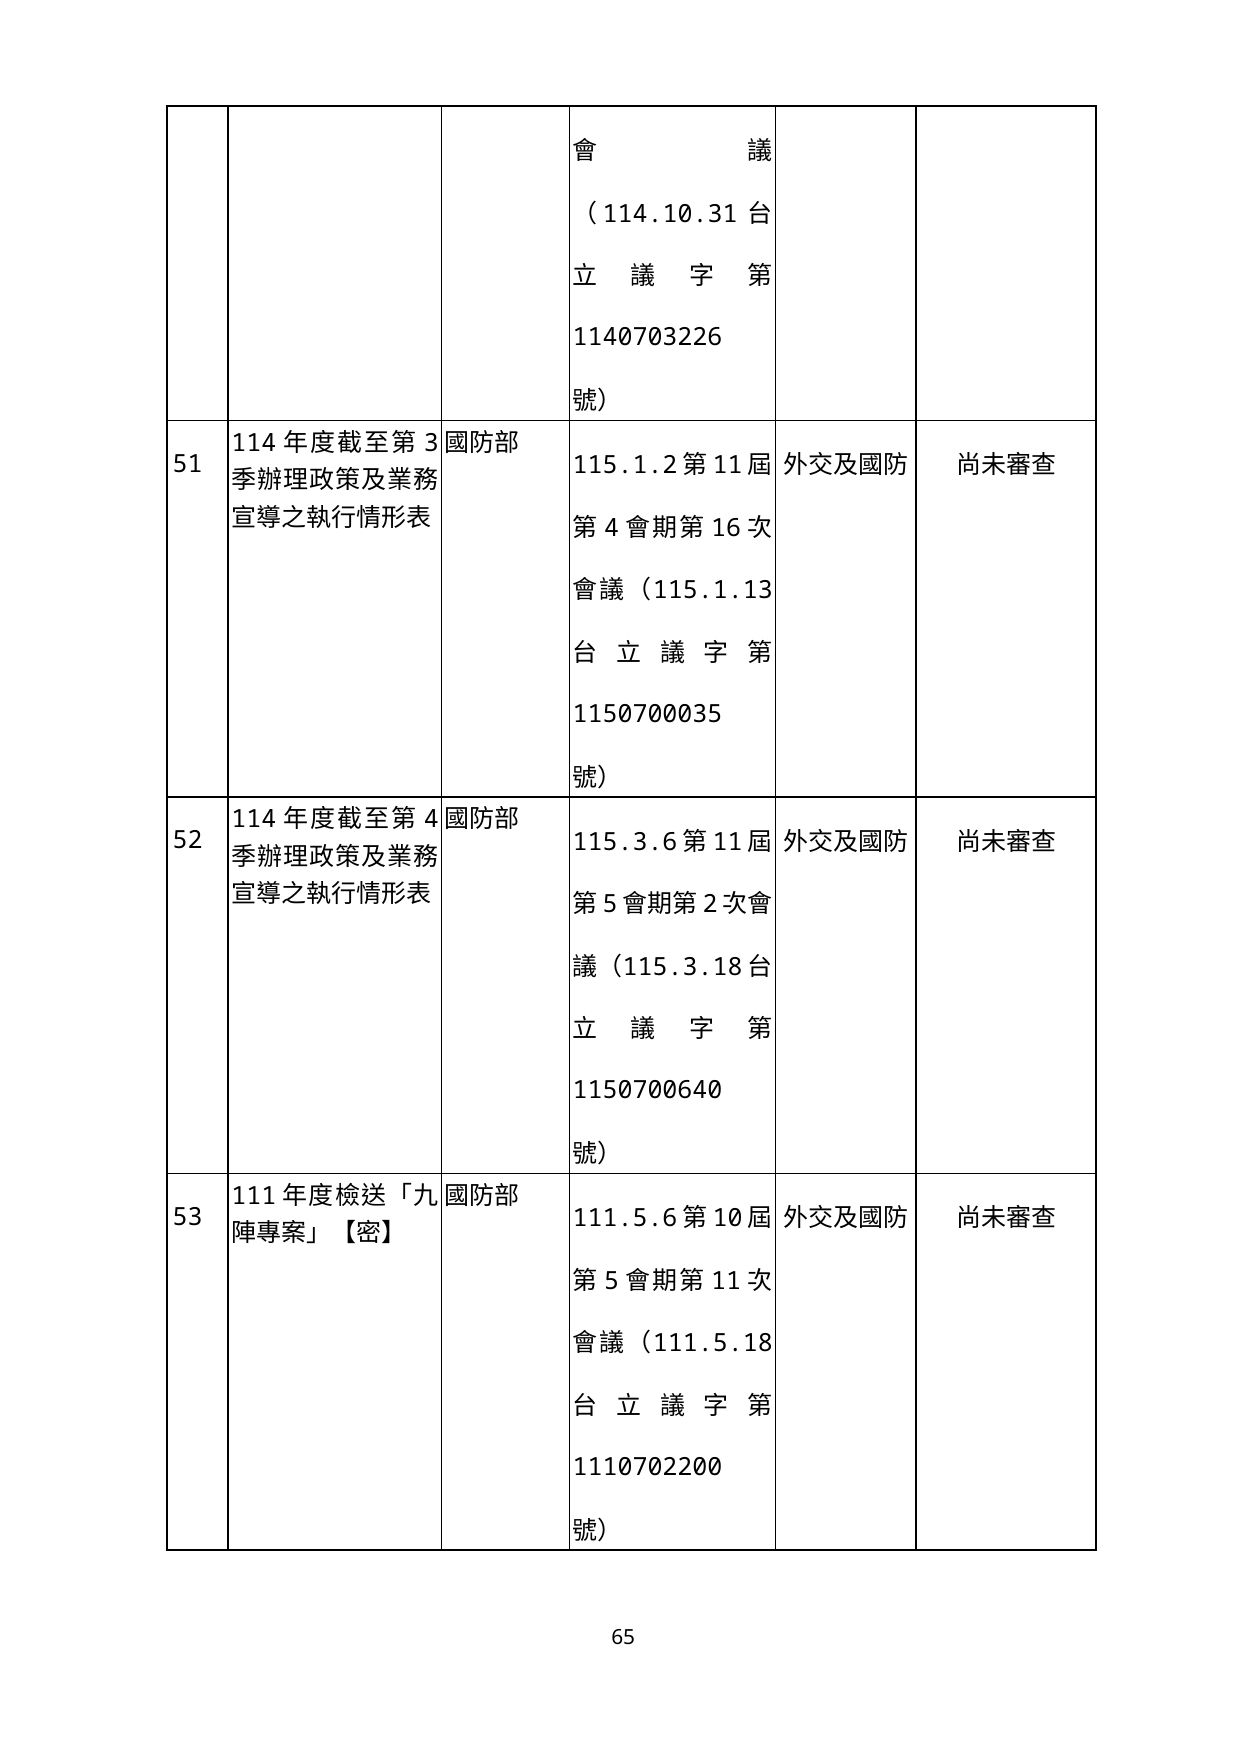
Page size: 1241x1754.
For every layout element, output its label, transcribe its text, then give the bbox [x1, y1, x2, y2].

table_cell [917, 107, 1095, 419]
table_cell 尚未審查 [917, 421, 1095, 796]
table_cell 111年度檢送「九陣專案」【密】 [229, 1174, 441, 1549]
table_cell 111.5.6第10屆第5會期第11次會議（111.5.18台立議字第1110702200號） [570, 1174, 775, 1549]
table_cell 115.1.2第11屆第4會期第16次會議（115.1.13台立議字第1150700035號） [570, 421, 775, 796]
table_cell 國防部 [442, 421, 569, 796]
table_cell 外交及國防 [776, 798, 915, 1173]
table_cell 114年度截至第4季辦理政策及業務宣導之執行情形表 [229, 798, 441, 1173]
table_cell 國防部 [442, 1174, 569, 1549]
table_cell [229, 107, 441, 419]
table_cell [776, 107, 915, 419]
table_cell 尚未審查 [917, 798, 1095, 1173]
table_cell [168, 421, 227, 796]
table_cell [168, 107, 227, 419]
table_cell 114年度截至第3季辦理政策及業務宣導之執行情形表 [229, 421, 441, 796]
table_cell 外交及國防 [776, 1174, 915, 1549]
table_cell [442, 107, 569, 419]
table_cell 115.3.6第11屆第5會期第2次會議（115.3.18台立議字第1150700640號） [570, 798, 775, 1173]
table_cell 外交及國防 [776, 421, 915, 796]
table_cell 會議（114.10.31台立議字第1140703226號） [570, 107, 775, 419]
table_cell [168, 1174, 227, 1549]
table_cell 尚未審查 [917, 1174, 1095, 1549]
table_cell [168, 798, 227, 1173]
table_cell 國防部 [442, 798, 569, 1173]
